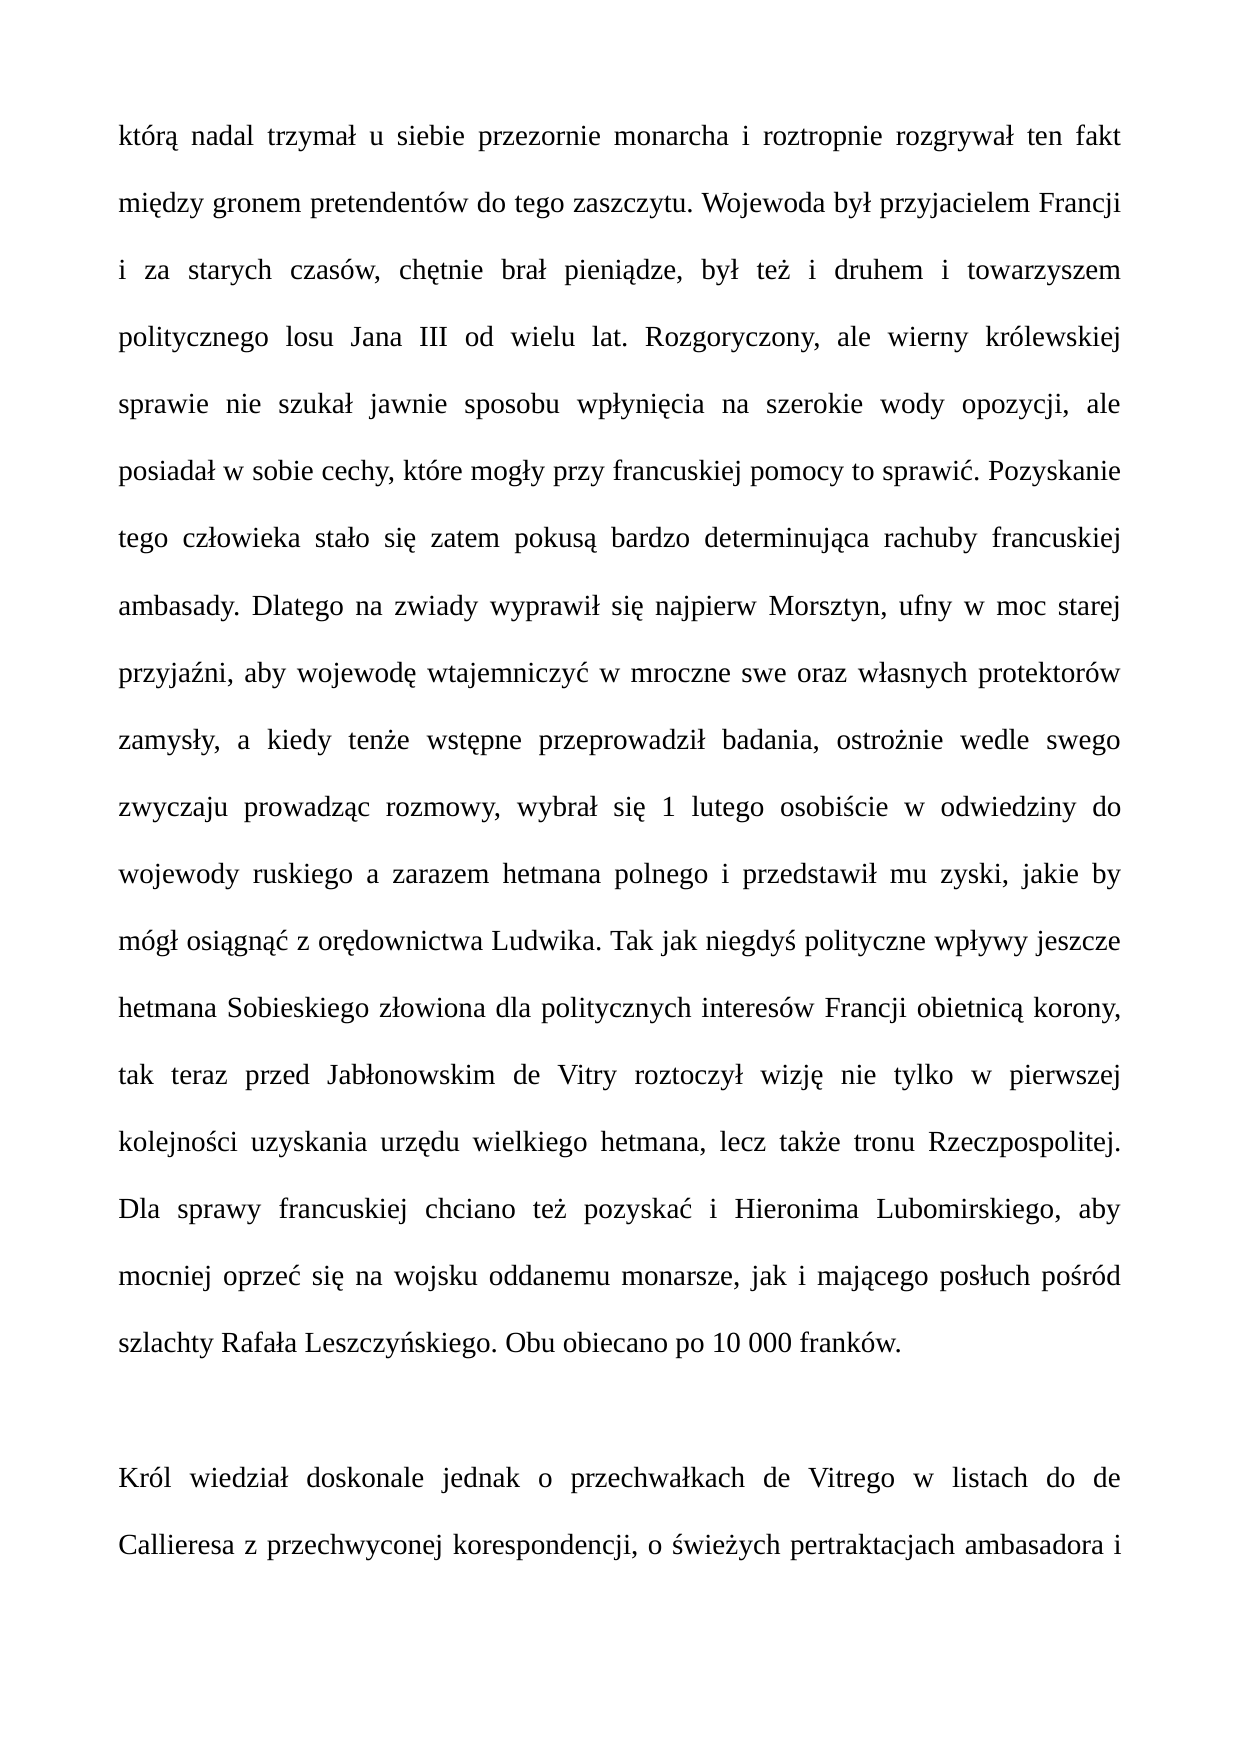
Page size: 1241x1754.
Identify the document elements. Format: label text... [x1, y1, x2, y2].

text którą nadal trzymał u siebie przezornie monarcha i roztropnie rozgrywał ten fakt między gronem pretendentów do tego zaszczytu. Wojewoda był przyjacielem Francji i za starych czasów, chętnie brał pieniądze, był też i druhem i towarzyszem politycznego losu Jana III od wielu lat. Rozgoryczony, ale wierny królewskiej sprawie nie szukał jawnie sposobu wpłynięcia na szerokie wody opozycji, ale posiadał w sobie cechy, które mogły przy francuskiej pomocy to sprawić. Pozyskanie tego człowieka stało się zatem pokusą bardzo determinująca rachuby francuskiej ambasady. Dlatego na zwiady wyprawił się najpierw Morsztyn, ufny w moc starej przyjaźni, aby wojewodę wtajemniczyć w mroczne swe oraz własnych protektorów zamysły, a kiedy tenże wstępne przeprowadził badania, ostrożnie wedle swego zwyczaju prowadząc rozmowy, wybrał się 1 lutego osobiście w odwiedziny do wojewody ruskiego a zarazem hetmana polnego i przedstawił mu zyski, jakie by mógł osiągnąć z orędownictwa Ludwika. Tak jak niegdyś polityczne wpływy jeszcze hetmana Sobieskiego złowiona dla politycznych interesów Francji obietnicą korony, tak teraz przed Jabłonowskim de Vitry roztoczył wizję nie tylko w pierwszej kolejności uzyskania urzędu wielkiego hetmana, lecz także tronu Rzeczpospolitej. Dla sprawy francuskiej chciano też pozyskać i Hieronima Lubomirskiego, aby mocniej oprzeć się na wojsku oddanemu monarsze, jak i mającego posłuch pośród szlachty Rafała Leszczyńskiego. Obu obiecano po 10 000 franków. [118, 118, 1122, 1359]
text Król wiedział doskonale jednak o przechwałkach de Vitrego w listach do de Callieresa z przechwyconej korespondencji, o świeżych pertraktacjach ambasadora i [118, 1460, 1122, 1560]
